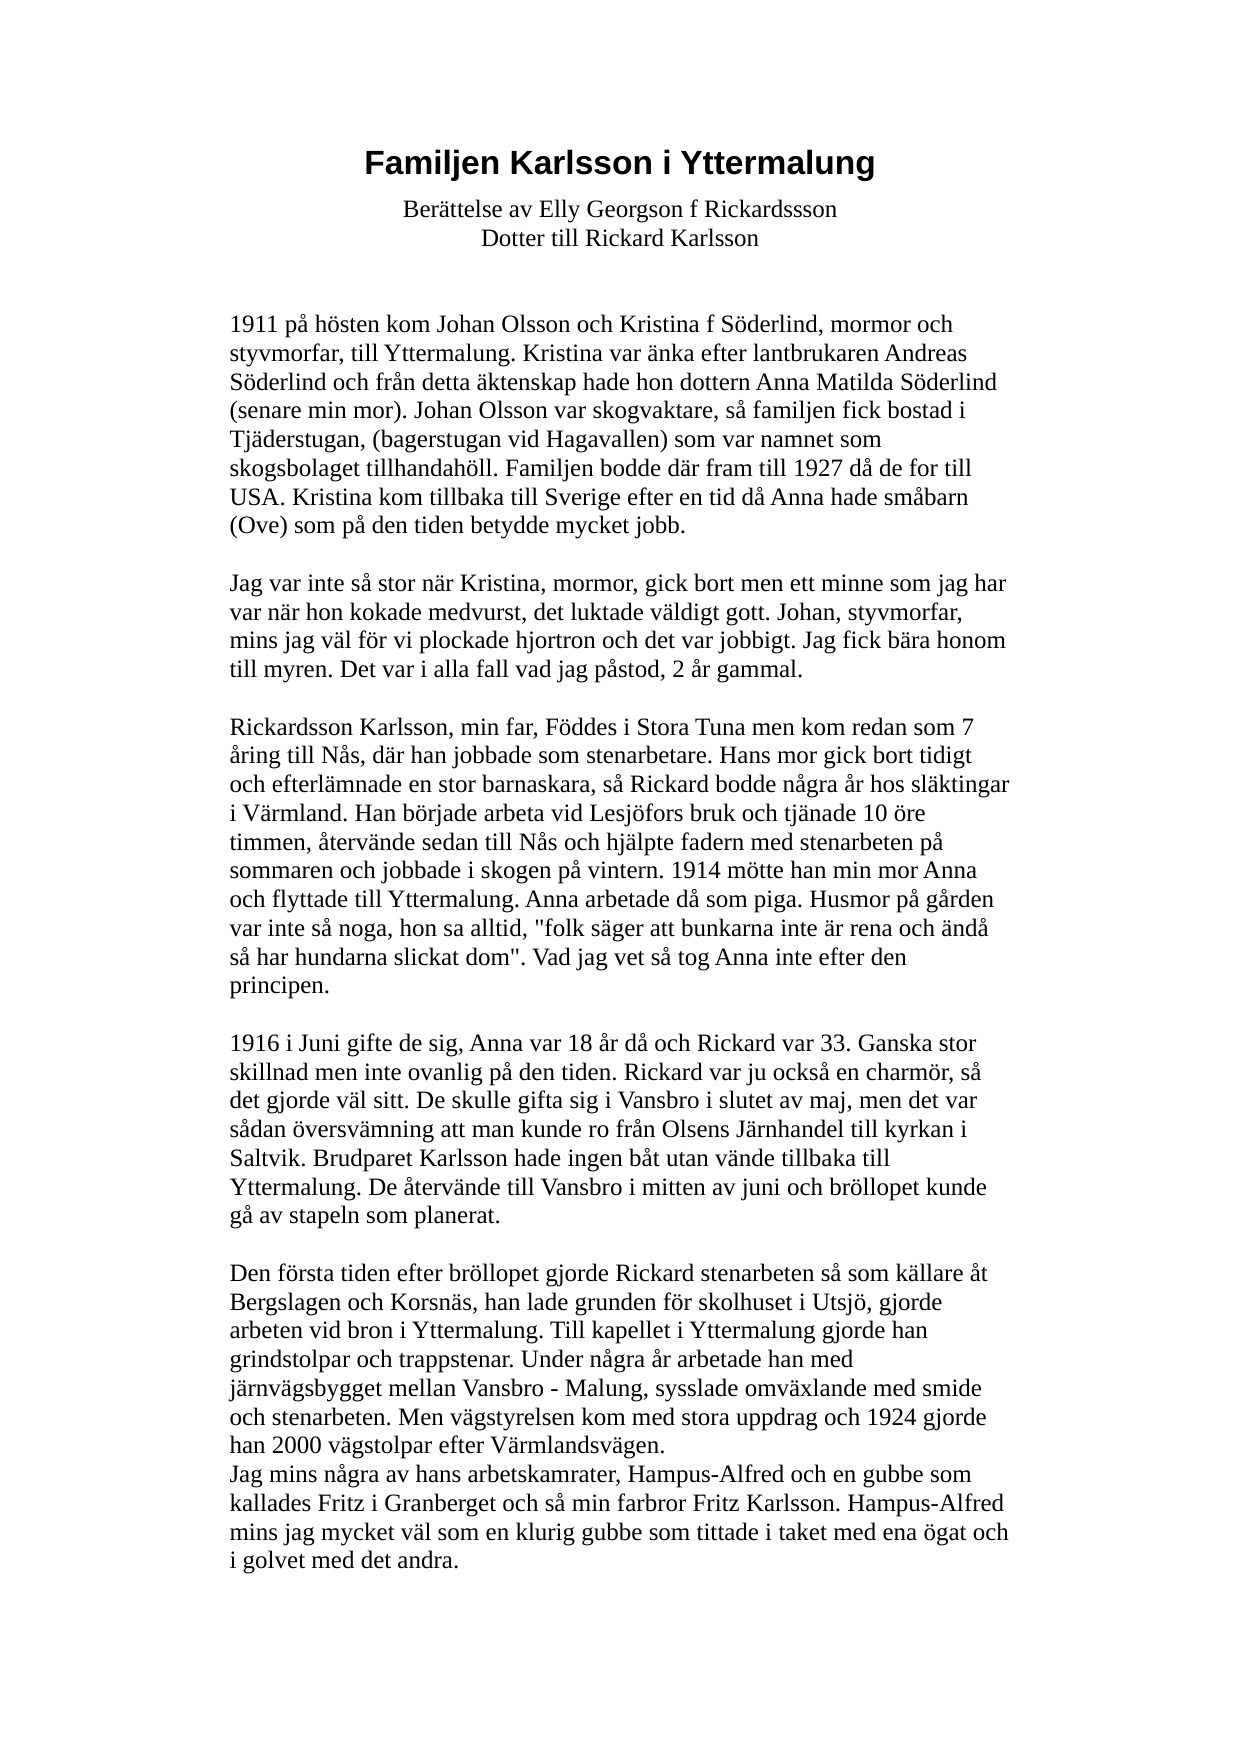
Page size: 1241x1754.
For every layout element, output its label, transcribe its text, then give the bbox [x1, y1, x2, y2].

table_cell 1911 på hösten kom Johan Olsson och Kristina f Söderlind, mormor och styvmorfar, till Yttermalung. Kristina var änka efter lantbrukaren Andreas Söderlind och från detta äktenskap hade hon dottern Anna Matilda Söderlind (senare min mor). Johan Olsson var skogvaktare, så familjen fick bostad i Tjäderstugan, (bagerstugan vid Hagavallen) som var namnet som skogsbolaget tillhandahöll. Familjen bodde där fram till 1927 då de for till USA. Kristina kom tillbaka till Sverige efter en tid då Anna hade småbarn (Ove) som på den tiden betydde mycket jobb. Jag var inte så stor när Kristina, mormor, gick bort men ett minne som jag har var när hon kokade medvurst, det luktade väldigt gott. Johan, styvmorfar, mins jag väl för vi plockade hjortron och det var jobbigt. Jag fick bära honom till myren. Det var i alla fall vad jag påstod, 2 år gammal. Rickardsson Karlsson, min far, Föddes i Stora Tuna men kom redan som 7 åring till Nås, där han jobbade som stenarbetare. Hans mor gick bort tidigt och efterlämnade en stor barnaskara, så Rickard bodde några år hos släktingar i Värmland. Han började arbeta vid Lesjöfors bruk och tjänade 10 öre timmen, återvände sedan till Nås och hjälpte fadern med stenarbeten på sommaren och jobbade i skogen på vintern. 1914 mötte han min mor Anna och flyttade till Yttermalung. Anna arbetade då som piga. Husmor på gården var inte så noga, hon sa alltid, "folk säger att bunkarna inte är rena och ändå så har hundarna slickat dom". Vad jag vet så tog Anna inte efter den principen. 1916 i Juni gifte de sig, Anna var 18 år då och Rickard var 33. Ganska stor skillnad men inte ovanlig på den tiden. Rickard var ju också en charmör, så det gjorde väl sitt. De skulle gifta sig i Vansbro i slutet av maj, men det var sådan översvämning att man kunde ro från Olsens Järnhandel till kyrkan i Saltvik. Brudparet Karlsson hade ingen båt utan vände tillbaka till Yttermalung. De återvände till Vansbro i mitten av juni och bröllopet kunde gå av stapeln som planerat. Den första tiden efter bröllopet gjorde Rickard stenarbeten så som källare åt Bergslagen och Korsnäs, han lade grunden för skolhuset i Utsjö, gjorde arbeten vid bron i Yttermalung. Till kapellet i Yttermalung gjorde han grindstolpar och trappstenar. Under några år arbetade han med järnvägsbygget mellan Vansbro - Malung, sysslade omväxlande med smide och stenarbeten. Men vägstyrelsen kom med stora uppdrag och 1924 gjorde han 2000 vägstolpar efter Värmlandsvägen. Jag mins några av hans arbetskamrater, Hampus-Alfred och en gubbe som kallades Fritz i Granberget och så min farbror Fritz Karlsson. Hampus-Alfred mins jag mycket väl som en klurig gubbe som tittade i taket med ena ögat och i golvet med det andra. [229, 309, 1011, 1632]
table_cell Berättelse av Elly Georgson f Rickardssson Dotter till Rickard Karlsson [229, 194, 1011, 309]
table_header Familjen Karlsson i Yttermalung [229, 118, 1011, 194]
